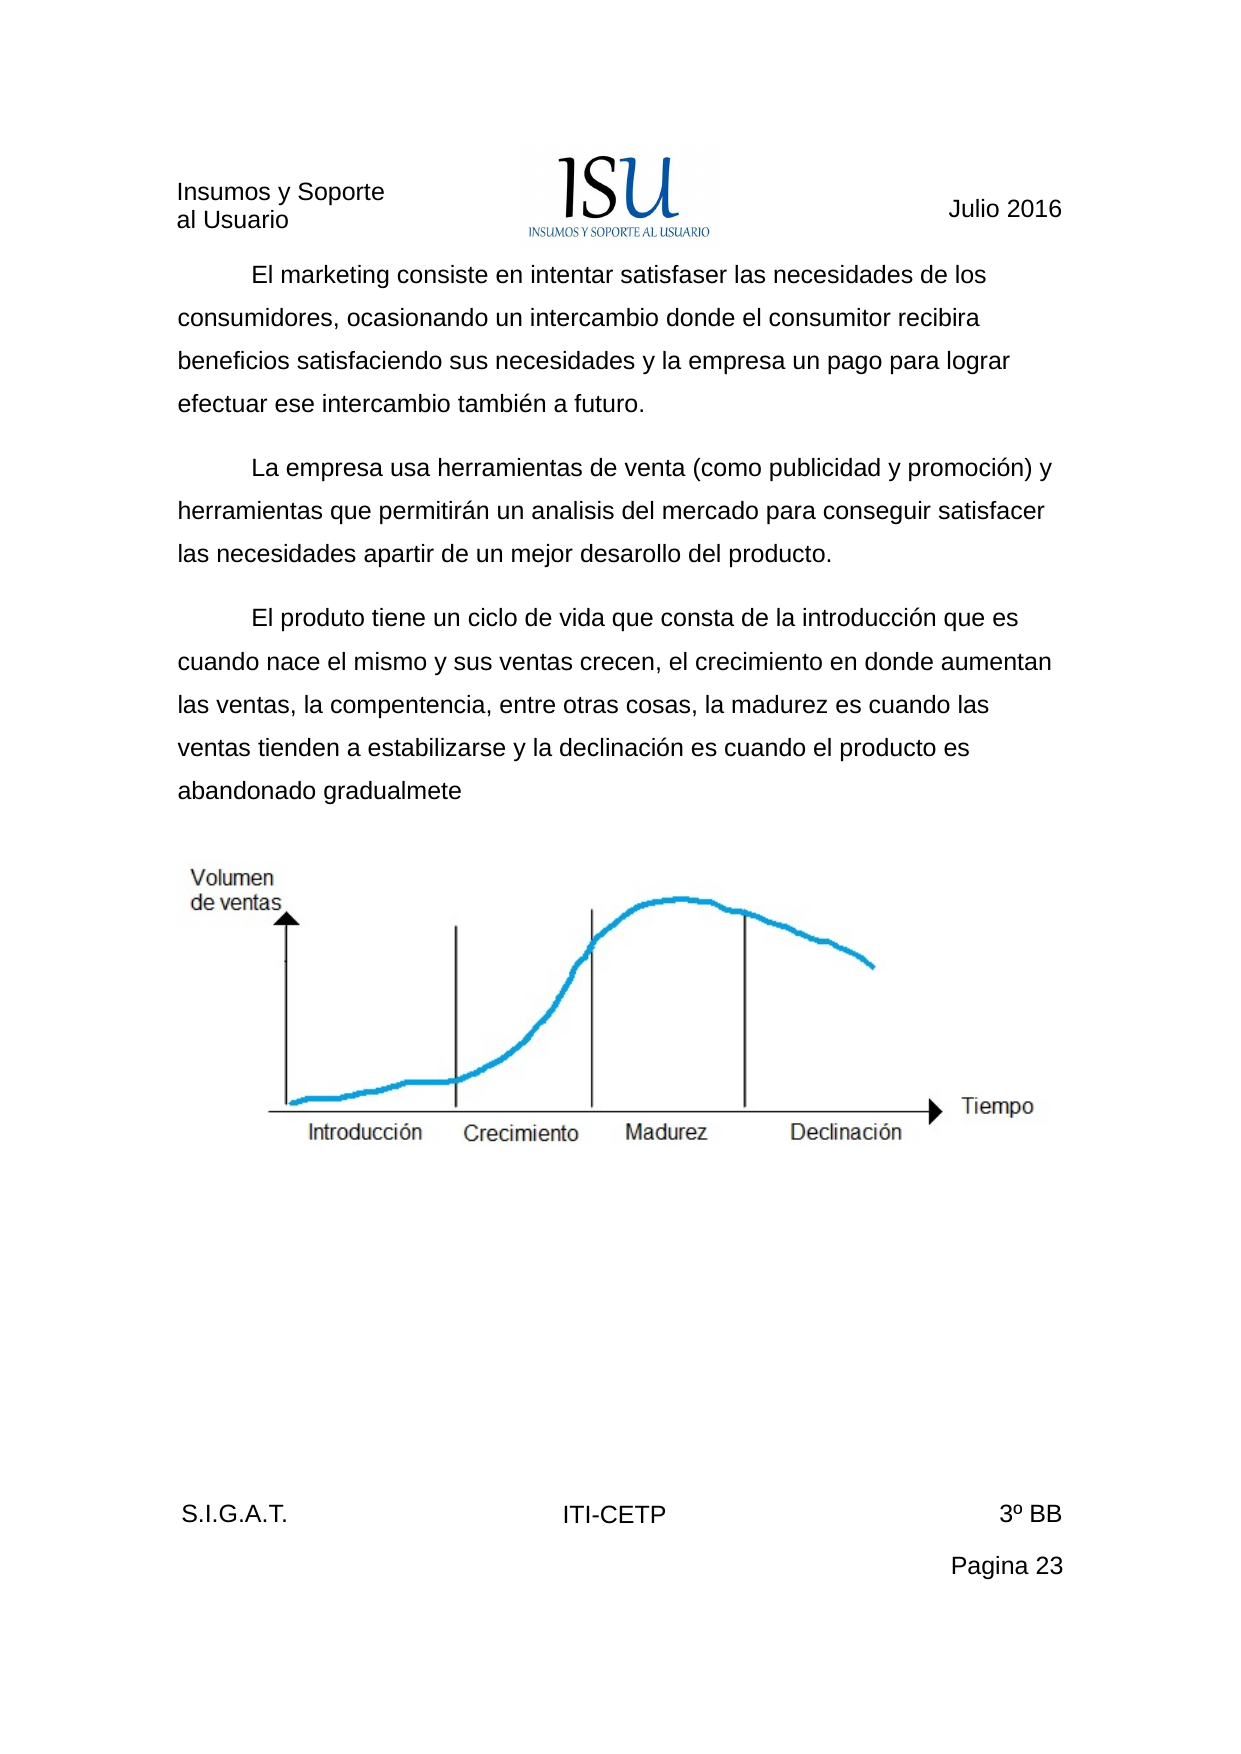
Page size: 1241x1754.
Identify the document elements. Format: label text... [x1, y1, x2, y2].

picture [517, 138, 723, 252]
picture [177, 861, 1063, 1159]
text El produto tiene un ciclo de vida que consta de la introducción que es cuando nace el mismo y sus ventas crecen, el crecimiento en donde aumentan las ventas, la compentencia, entre otras cosas, la madurez es cuando las ventas tienden a estabilizarse y la declinación es cuando el producto es abandonado gradualmete [177, 603, 1063, 804]
text El marketing consiste en intentar satisfaser las necesidades de los consumidores, ocasionando un intercambio donde el consumitor recibira beneficios satisfaciendo sus necesidades y la empresa un pago para lograr efectuar ese intercambio también a futuro. [177, 260, 1063, 418]
text La empresa usa herramientas de venta (como publicidad y promoción) y herramientas que permitirán un analisis del mercado para conseguir satisfacer las necesidades apartir de un mejor desarollo del producto. [177, 453, 1063, 568]
